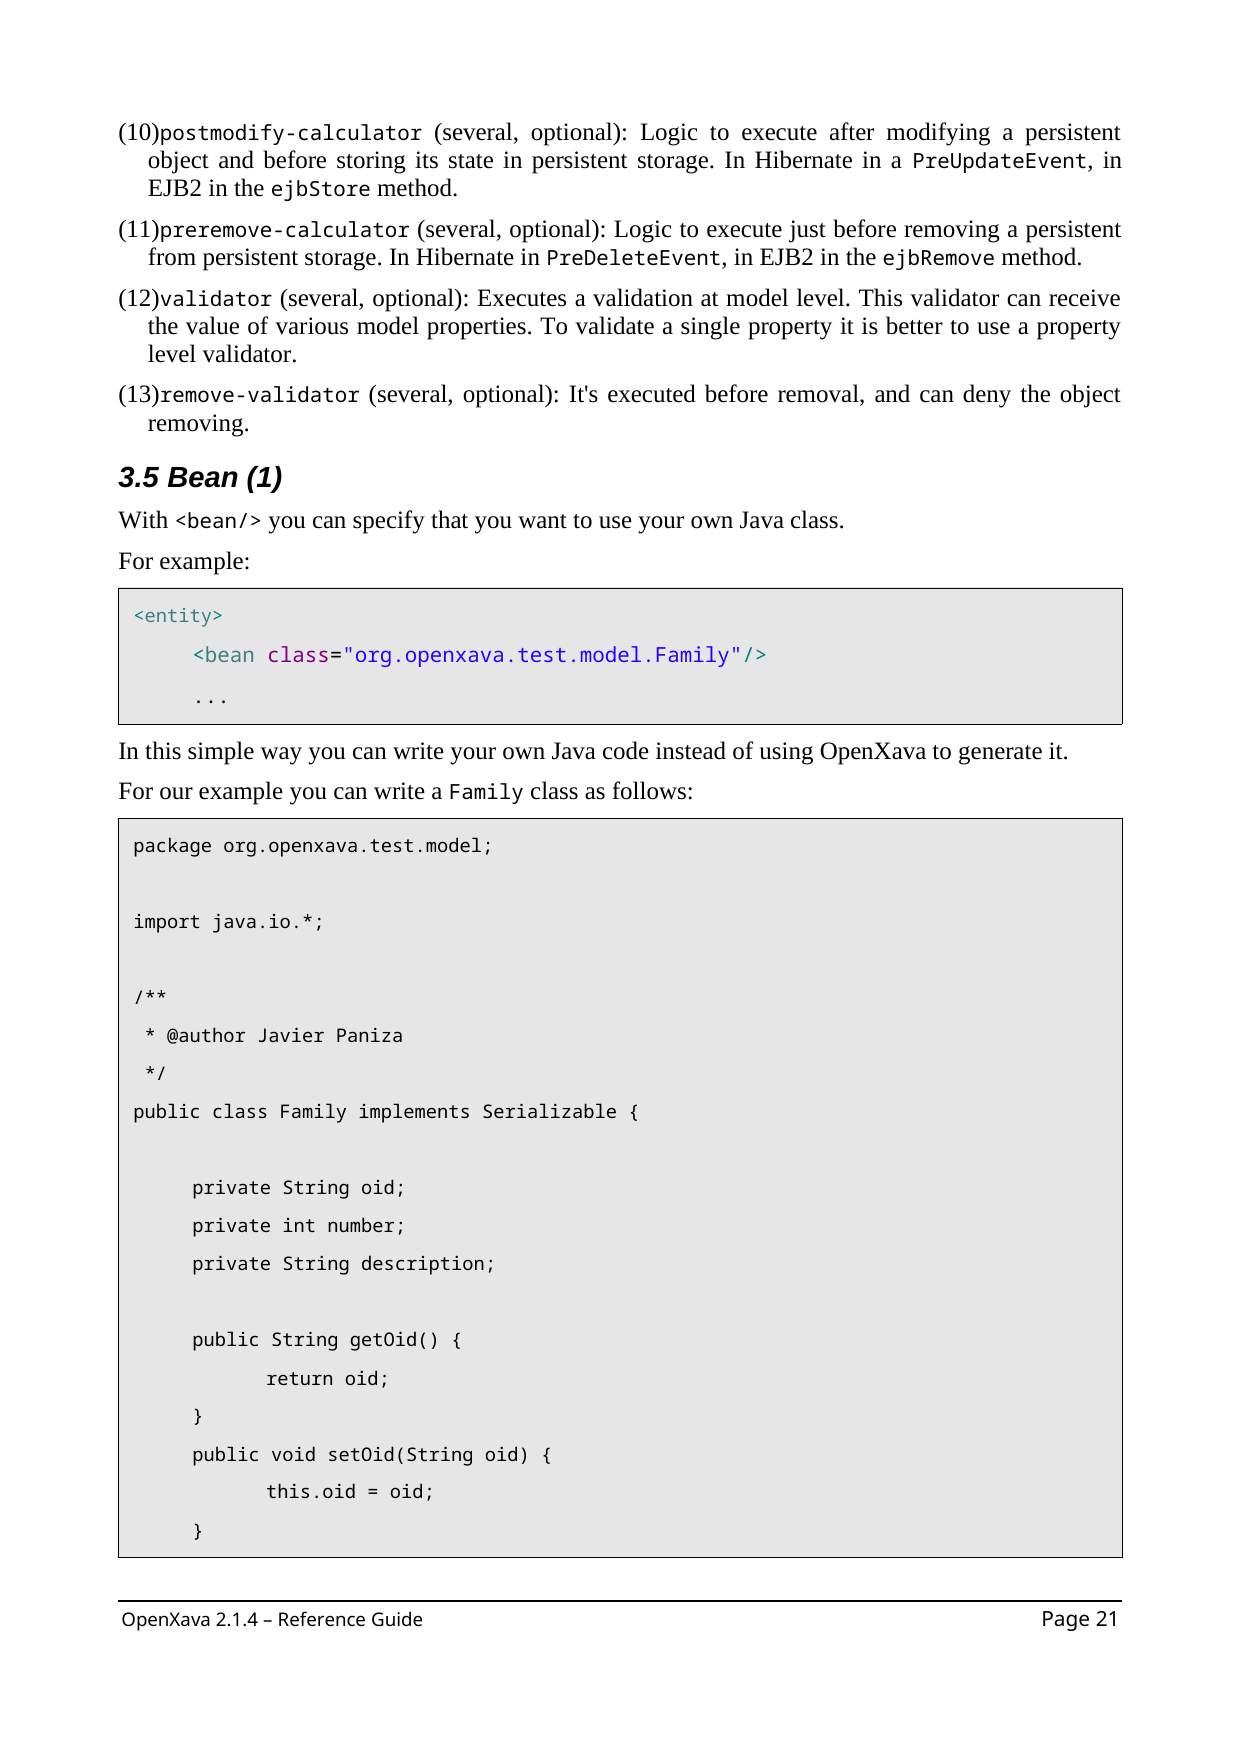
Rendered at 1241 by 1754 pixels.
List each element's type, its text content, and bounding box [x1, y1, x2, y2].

text } [119, 1502, 1122, 1557]
text */ [119, 1046, 1122, 1084]
text <entity> [119, 589, 1122, 626]
text } [119, 1388, 1122, 1426]
text For our example you can write a Family class as follows: [118, 777, 1122, 805]
list preremove-calculator (several, optional): Logic to execute just before removing a persistent from persistent storage. In Hibernate in PreDeleteEvent, in EJB2 in the ejbRemove method. [118, 215, 1122, 272]
list remove-validator (several, optional): It's executed before removal, and can deny the object removing. [118, 380, 1122, 436]
subtitle Bean (1) [118, 461, 1122, 494]
text public String getOid() { [119, 1312, 1122, 1350]
text private String oid; [119, 1160, 1122, 1198]
text In this simple way you can write your own Java code instead of using OpenXava to generate it. [118, 737, 1122, 764]
list postmodify-calculator (several, optional): Logic to execute after modifying a persistent object and before storing its state in persistent storage. In Hibernate in a PreUpdateEvent, in EJB2 in the ejbStore method. [118, 118, 1122, 203]
text private int number; [119, 1198, 1122, 1236]
text public void setOid(String oid) { [119, 1426, 1122, 1464]
text * @author Javier Paniza [119, 1008, 1122, 1046]
text ... [119, 666, 1122, 724]
text import java.io.*; [119, 894, 1122, 932]
text package org.openxava.test.model; [119, 819, 1122, 856]
text this.oid = oid; [119, 1464, 1122, 1502]
text /** [119, 970, 1122, 1008]
list validator (several, optional): Executes a validation at model level. This validator can receive the value of various model properties. To validate a single property it is better to use a property level validator. [118, 284, 1122, 368]
text public class Family implements Serializable { [119, 1084, 1122, 1122]
text return oid; [119, 1350, 1122, 1388]
text For example: [118, 547, 1122, 575]
text private String description; [119, 1236, 1122, 1274]
text With <bean/> you can specify that you want to use your own Java class. [118, 507, 1122, 535]
text <bean class="org.openxava.test.model.Family"/> [119, 626, 1122, 666]
